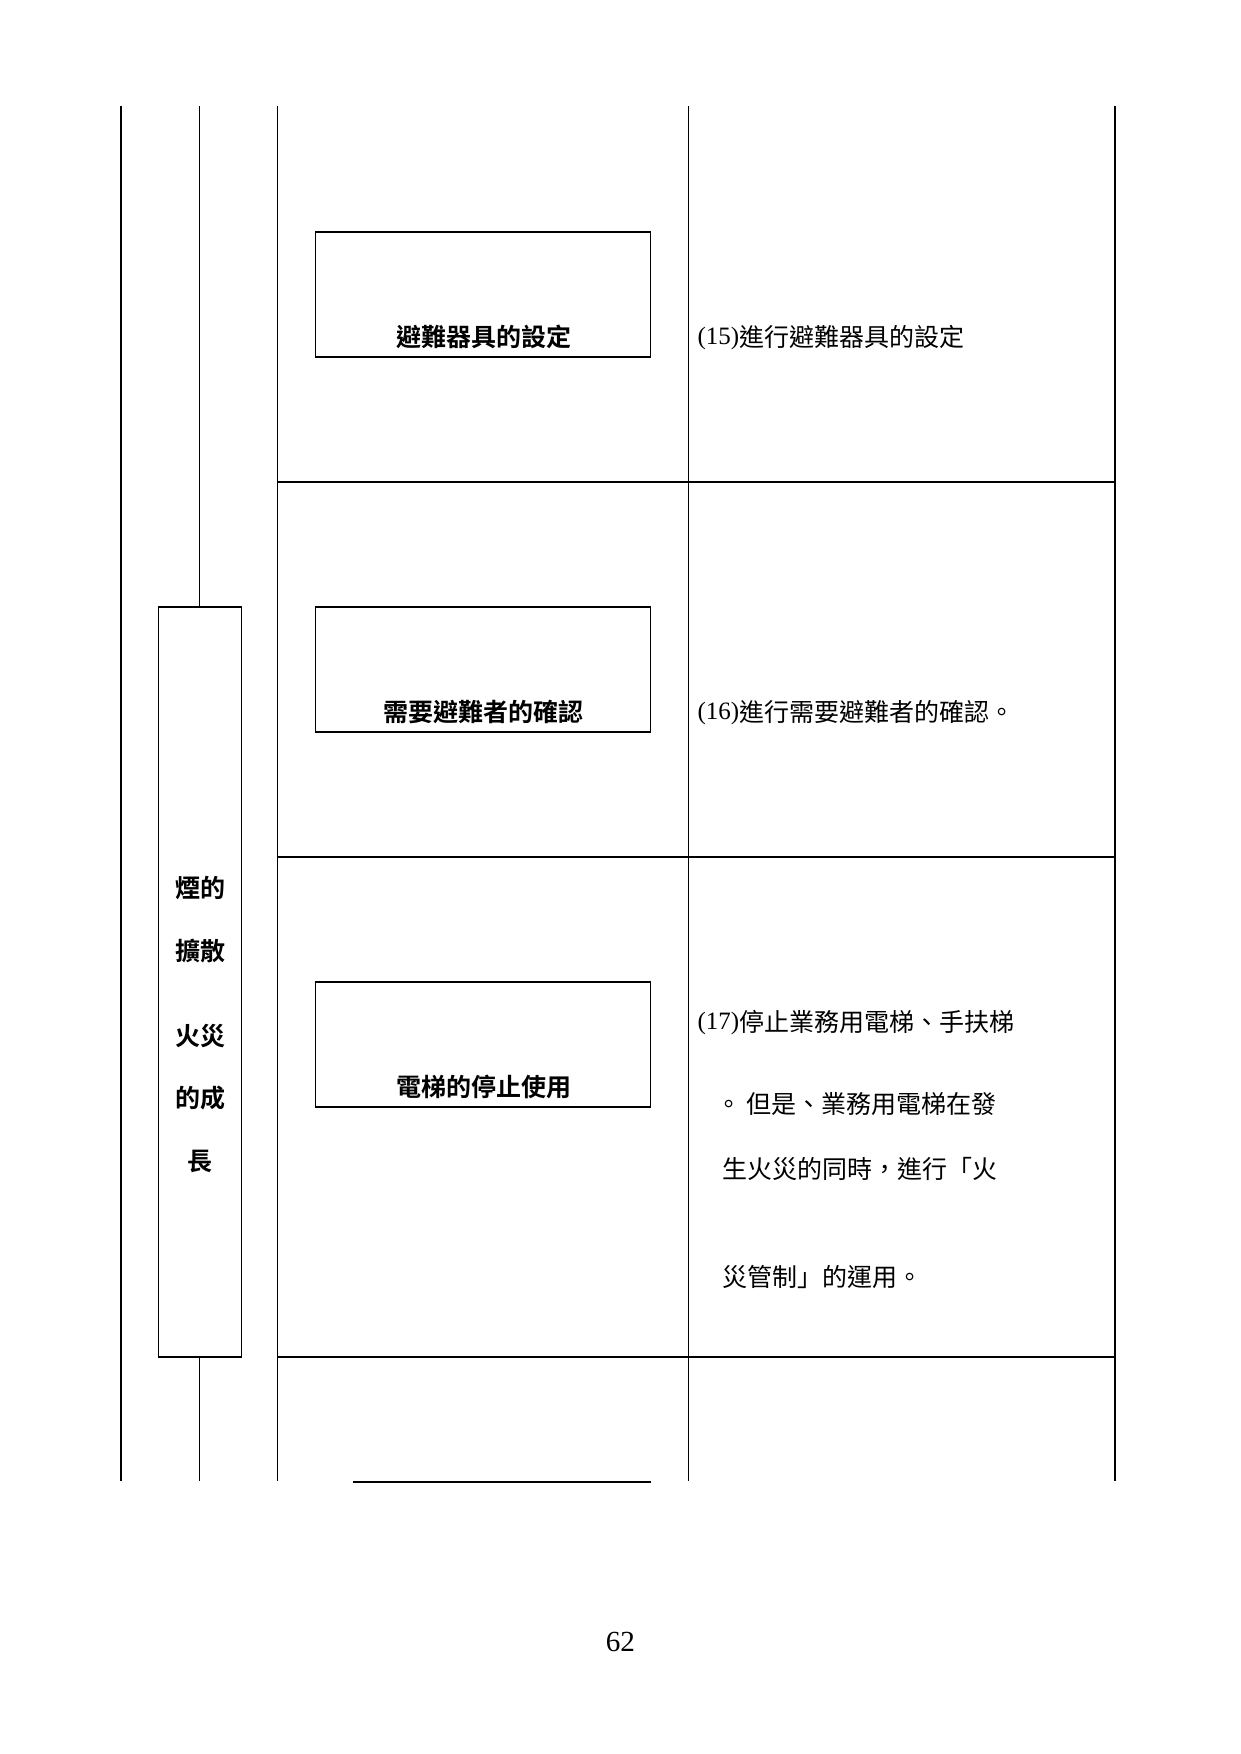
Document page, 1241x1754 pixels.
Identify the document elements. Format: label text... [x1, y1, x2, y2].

table_cell [241, 481, 277, 606]
table_cell [278, 483, 316, 606]
table_cell [689, 731, 1114, 856]
table_cell [158, 481, 199, 606]
table_cell [200, 1358, 241, 1481]
table_cell [122, 1231, 158, 1356]
table_cell [1116, 606, 1123, 731]
table_cell [651, 356, 688, 481]
table_cell [122, 856, 158, 981]
table_cell [651, 231, 688, 356]
table_cell [1116, 856, 1123, 981]
table_cell [651, 106, 688, 231]
table_cell [651, 981, 688, 1106]
table_cell [200, 106, 241, 356]
table_cell [278, 106, 316, 231]
table_cell [278, 858, 316, 981]
table_cell [242, 856, 277, 981]
table_cell [651, 731, 688, 856]
table_cell [122, 356, 158, 481]
table_cell [316, 858, 651, 981]
table_cell [278, 981, 315, 1106]
table_cell [242, 981, 277, 1106]
table_cell [1116, 1356, 1123, 1481]
table_cell [689, 483, 1114, 606]
table_cell [278, 606, 315, 731]
table_cell [242, 606, 277, 731]
table_cell [158, 356, 199, 481]
table_cell [278, 356, 316, 481]
table_cell 需要避難者的確認 [316, 608, 650, 731]
table_cell 煙的擴散 火災的成長 [159, 608, 241, 1356]
table_cell [241, 231, 277, 356]
table_cell (17)停止業務用電梯、手扶梯 。 但是、業務用電梯在發 生火災的同時，進行「火 災管制」的運用。 [689, 858, 1114, 1356]
table_cell [278, 1358, 353, 1481]
table_cell [689, 106, 1114, 231]
table_cell [1116, 1231, 1123, 1356]
table_cell [122, 231, 158, 356]
table_cell (16)進行需要避難者的確認。 [689, 606, 1114, 731]
table_cell [651, 1358, 688, 1481]
table_cell [158, 106, 199, 356]
table_cell [1116, 481, 1123, 606]
table_cell [278, 731, 316, 856]
table_cell [1116, 231, 1123, 356]
table_cell [122, 1356, 158, 1481]
table_cell [316, 733, 651, 856]
table_cell [158, 1358, 199, 1481]
table_cell [651, 858, 688, 981]
table_cell [1116, 981, 1123, 1106]
table_cell 電梯的停止使用 [316, 983, 650, 1106]
table_cell [278, 231, 315, 356]
table_cell [316, 358, 651, 481]
table_cell [651, 606, 688, 731]
table_cell [122, 606, 158, 731]
table_cell [689, 1358, 1114, 1481]
table_cell [241, 356, 277, 481]
table_cell [200, 356, 241, 481]
table_cell [1116, 356, 1123, 481]
table_cell [242, 1106, 277, 1231]
table_cell [200, 481, 241, 606]
table_cell [122, 1106, 158, 1231]
table_cell [122, 981, 158, 1106]
table_cell [316, 106, 651, 231]
table_cell [241, 106, 277, 231]
table_cell (15)進行避難器具的設定 [689, 231, 1114, 356]
table_cell [1116, 106, 1123, 231]
table_cell [651, 483, 688, 606]
table_cell [278, 1106, 688, 1356]
table_cell [242, 731, 277, 856]
table_cell [689, 356, 1114, 481]
table_cell [122, 731, 158, 856]
table_cell 避難器具的設定 [316, 233, 650, 356]
table_cell [1116, 1106, 1123, 1231]
table_cell [122, 481, 158, 606]
table_cell [316, 483, 651, 606]
table_cell [242, 1231, 277, 1356]
table_cell [1116, 731, 1123, 856]
table_cell [122, 106, 158, 231]
table_cell [241, 1356, 277, 1481]
table_cell [353, 1358, 651, 1481]
